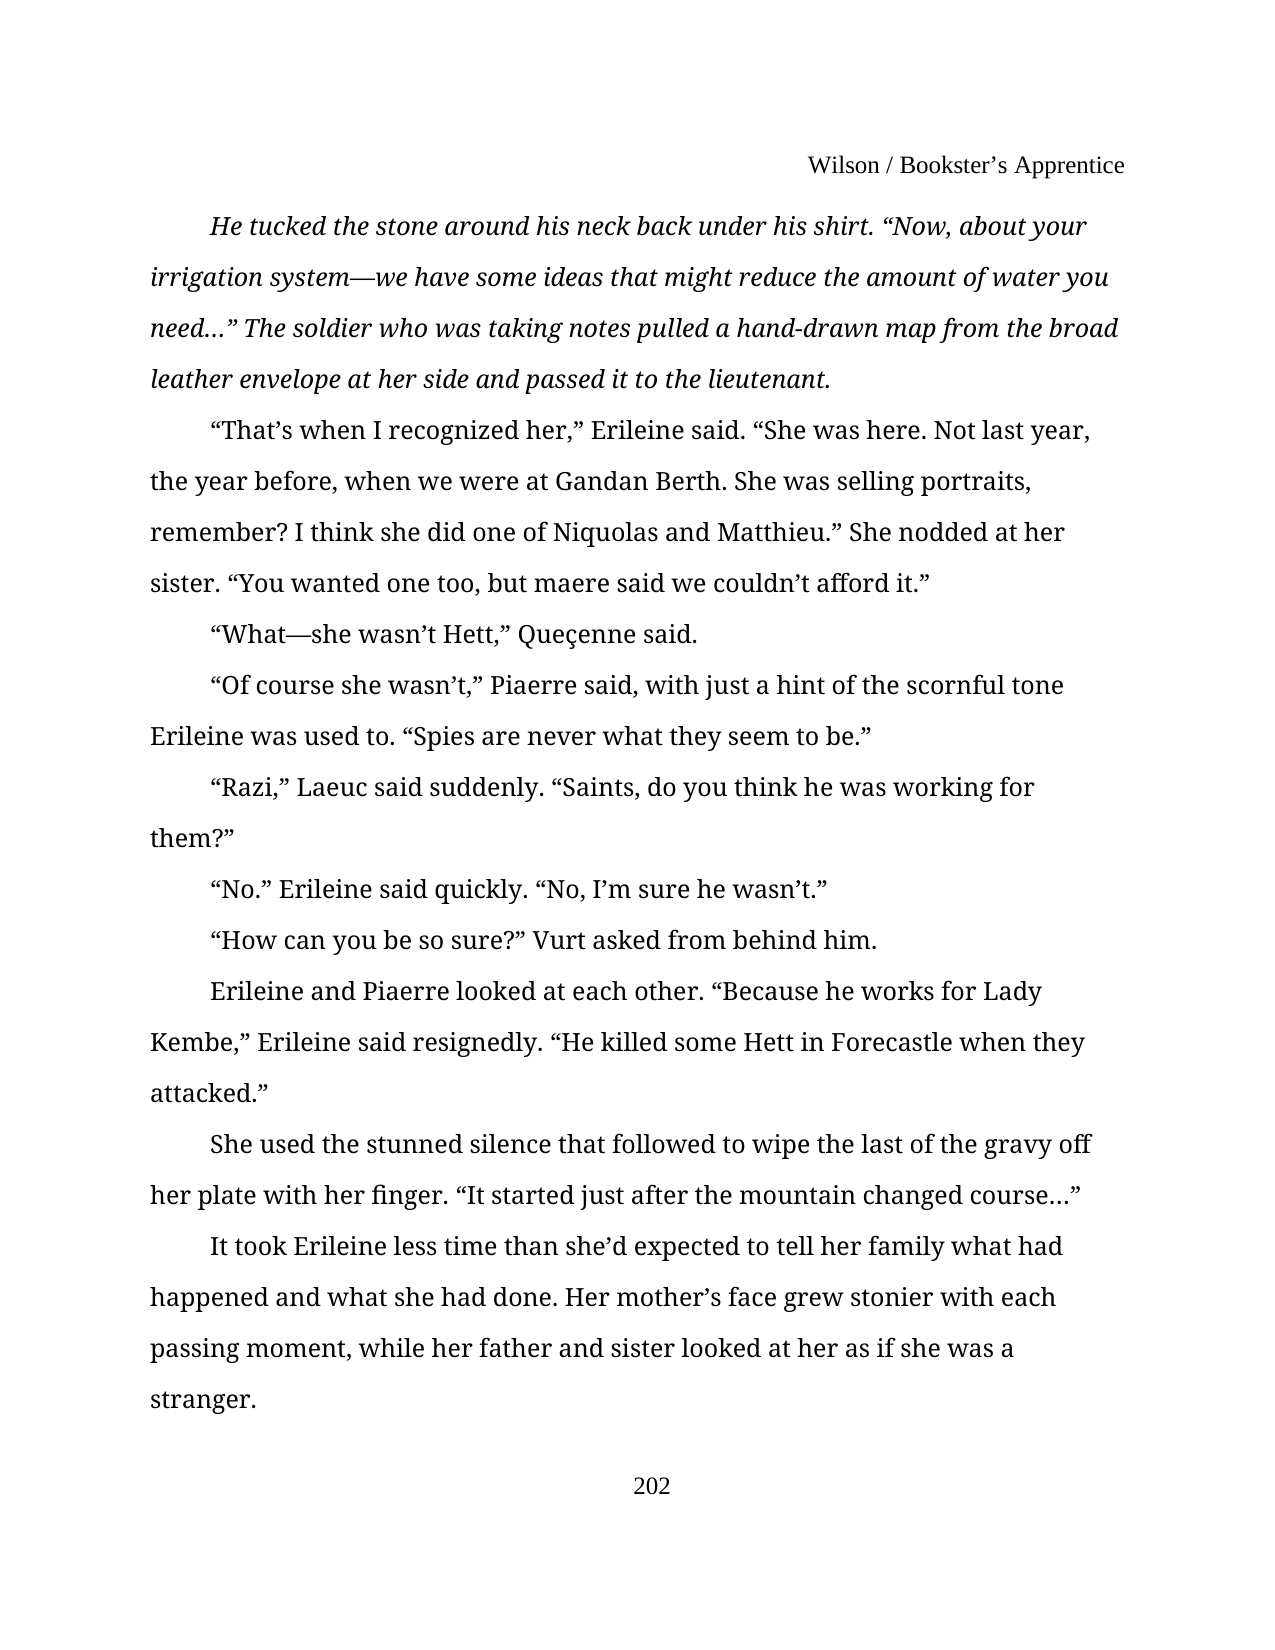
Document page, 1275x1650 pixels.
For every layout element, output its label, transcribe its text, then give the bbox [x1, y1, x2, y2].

text She used the stunned silence that followed to wipe the last of the gravy off her plate with her finger. “It started just after the mountain changed course…” [150, 1127, 1125, 1212]
text He tucked the stone around his neck back under his shirt. “Now, about your irrigation system—we have some ideas that might reduce the amount of water you need…” The soldier who was taking notes pulled a hand-drawn map from the broad leather envelope at her side and passed it to the lieutenant. [150, 208, 1125, 395]
text It took Erileine less time than she’d expected to tell her family what had happened and what she had done. Her mother’s face grew stonier with each passing moment, while her father and sister looked at her as if she was a stranger. [150, 1229, 1125, 1416]
text “Of course she wasn’t,” Piaerre said, with just a hint of the scornful tone Erileine was used to. “Spies are never what they seem to be.” [150, 668, 1125, 753]
text “Razi,” Laeuc said suddenly. “Saints, do you think he was working for them?” [150, 770, 1125, 855]
text “No.” Erileine said quickly. “No, I’m sure he wasn’t.” [150, 872, 1125, 906]
text “How can you be so sure?” Vurt asked from behind him. [150, 923, 1125, 957]
text “What—she wasn’t Hett,” Queçenne said. [150, 617, 1125, 651]
text “That’s when I recognized her,” Erileine said. “She was here. Not last year, the year before, when we were at Gandan Berth. She was selling portraits, remember? I think she did one of Niquolas and Matthieu.” She nodded at her sister. “You wanted one too, but maere said we couldn’t afford it.” [150, 412, 1125, 599]
text Erileine and Piaerre looked at each other. “Because he works for Lady Kembe,” Erileine said resignedly. “He killed some Hett in Forecastle when they attacked.” [150, 974, 1125, 1110]
